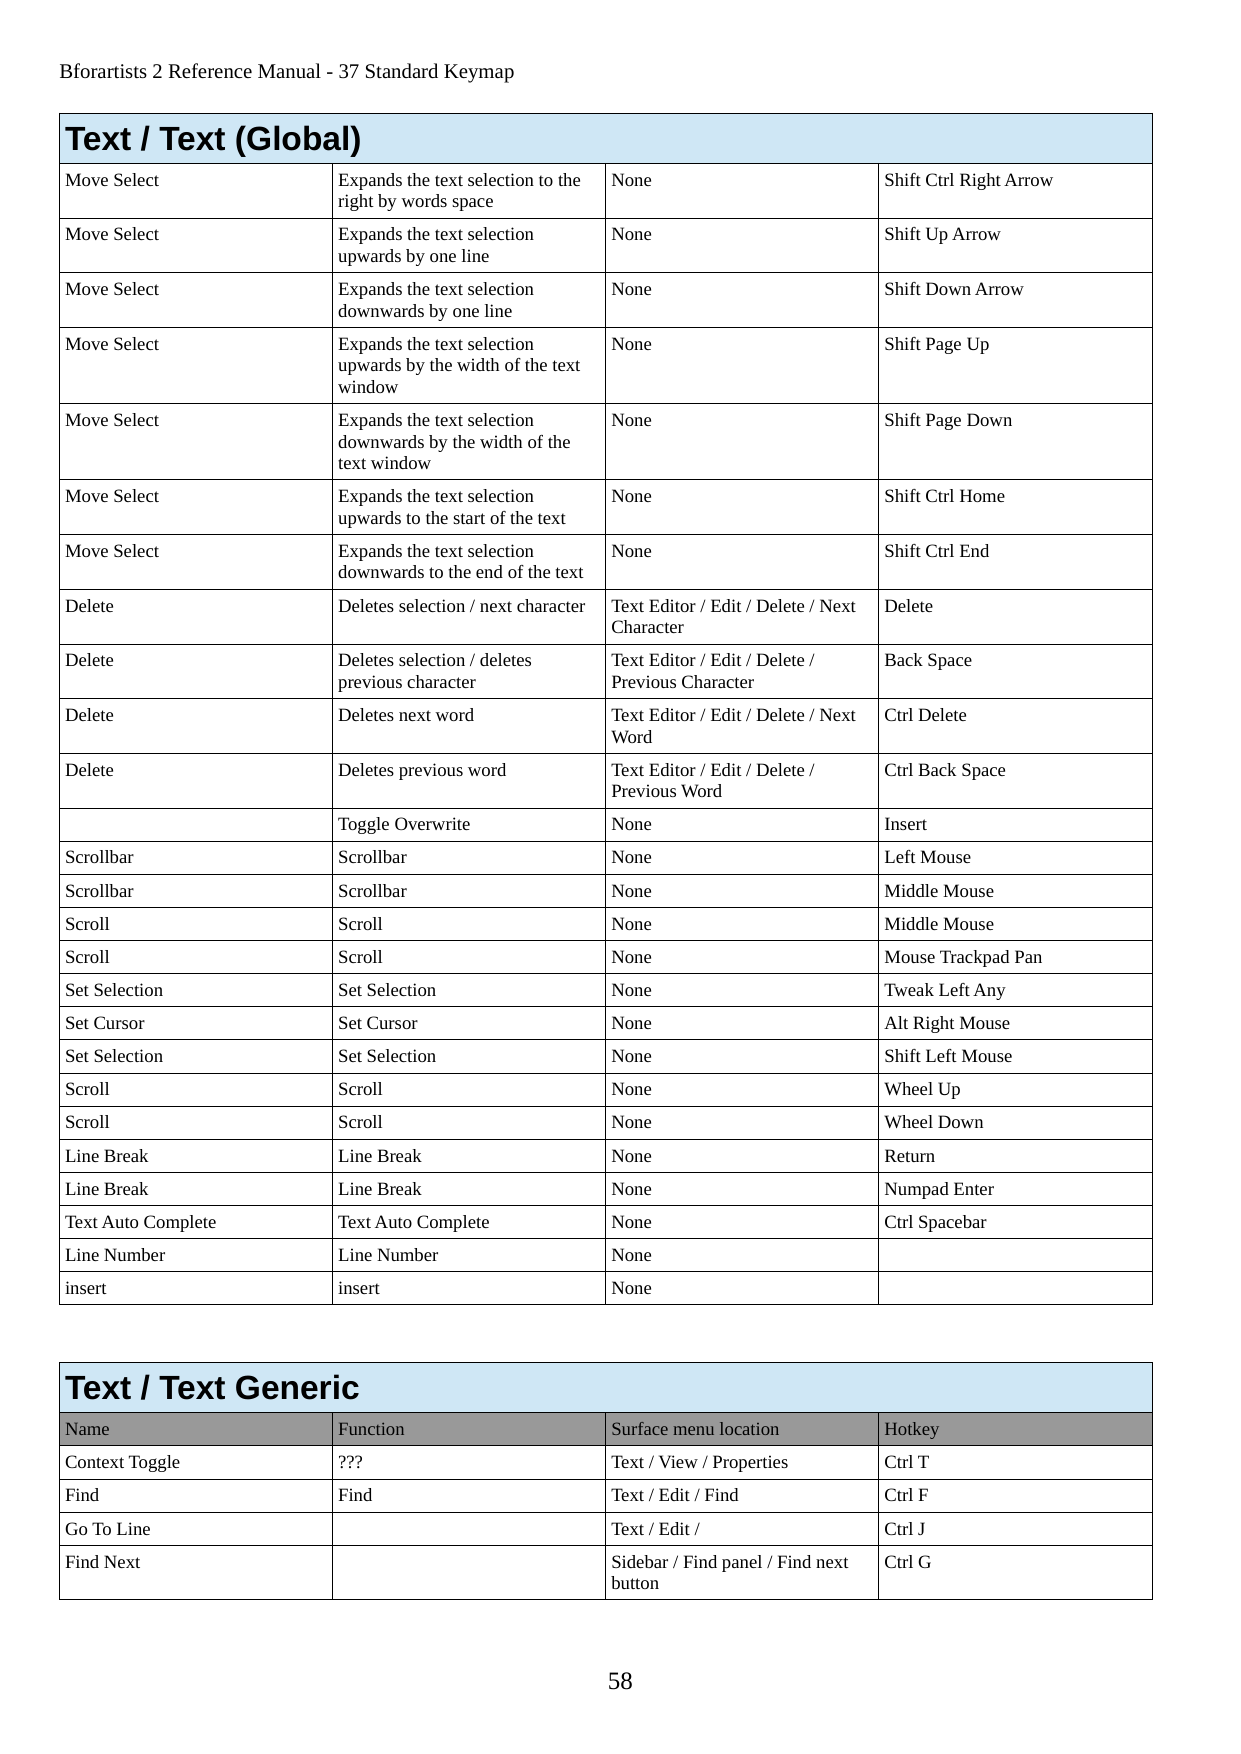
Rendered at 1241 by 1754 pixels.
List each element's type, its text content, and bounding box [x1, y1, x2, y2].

table_cell Line Break [60, 1140, 332, 1172]
table_cell Delete [60, 754, 332, 807]
table_cell Set Selection [333, 1040, 605, 1072]
table_cell Shift Ctrl Right Arrow [879, 164, 1152, 217]
table_cell Find [333, 1480, 605, 1512]
table_cell Wheel Down [879, 1107, 1152, 1139]
table_cell Set Selection [333, 974, 605, 1006]
table_cell Text Editor / Edit / Delete / Previous Character [606, 645, 878, 698]
table_cell Ctrl Spacebar [879, 1206, 1152, 1238]
table_cell Text / Edit / Find [606, 1480, 878, 1512]
table_cell None [606, 809, 878, 841]
table_cell None [606, 1007, 878, 1039]
table_cell Expands the text selection upwards by one line [333, 219, 605, 272]
table_cell Text Editor / Edit / Delete / Next Word [606, 699, 878, 753]
table_header Text / Text Generic [60, 1363, 1152, 1412]
table_cell insert [333, 1272, 605, 1304]
table_cell Deletes selection / next character [333, 590, 605, 643]
table_cell None [606, 219, 878, 272]
table_cell Scroll [333, 1107, 605, 1139]
table_cell Ctrl J [879, 1513, 1152, 1545]
table_cell Shift Up Arrow [879, 219, 1152, 272]
table_cell Sidebar / Find panel / Find next button [606, 1546, 878, 1599]
table_cell Name [60, 1413, 332, 1445]
table_cell Surface menu location [606, 1413, 878, 1445]
table_cell None [606, 535, 878, 589]
table_cell Move Select [60, 273, 332, 327]
table_cell Move Select [60, 164, 332, 217]
table_cell Scrollbar [333, 875, 605, 907]
table_cell Hotkey [879, 1413, 1152, 1445]
table_cell Line Break [60, 1173, 332, 1205]
table_cell Move Select [60, 480, 332, 534]
table_cell Ctrl G [879, 1546, 1152, 1599]
table_cell None [606, 1173, 878, 1205]
table_cell Delete [60, 699, 332, 753]
table_cell Scrollbar [60, 842, 332, 874]
table_cell Function [333, 1413, 605, 1445]
table_cell Shift Page Up [879, 328, 1152, 403]
table_cell Deletes selection / deletes previous character [333, 645, 605, 698]
table_cell None [606, 1239, 878, 1271]
table_cell Left Mouse [879, 842, 1152, 874]
table_cell Text / View / Properties [606, 1446, 878, 1478]
table_cell Expands the text selection upwards by the width of the text window [333, 328, 605, 403]
table_cell Delete [879, 590, 1152, 643]
table_cell Shift Down Arrow [879, 273, 1152, 327]
table_cell ??? [333, 1446, 605, 1478]
table_cell Go To Line [60, 1513, 332, 1545]
table_cell None [606, 974, 878, 1006]
table_cell Wheel Up [879, 1074, 1152, 1106]
table_cell Expands the text selection downwards to the end of the text [333, 535, 605, 589]
table_cell None [606, 1272, 878, 1304]
table_cell Shift Page Down [879, 404, 1152, 479]
table_cell Line Number [333, 1239, 605, 1271]
table_cell Context Toggle [60, 1446, 332, 1478]
table_cell None [606, 1206, 878, 1238]
table_cell Delete [60, 590, 332, 643]
table_cell Insert [879, 809, 1152, 841]
table_cell Shift Ctrl End [879, 535, 1152, 589]
table_cell Expands the text selection to the right by words space [333, 164, 605, 217]
table_cell Set Selection [60, 1040, 332, 1072]
table_cell Deletes previous word [333, 754, 605, 807]
table_cell None [606, 164, 878, 217]
table_cell Text Auto Complete [60, 1206, 332, 1238]
table_cell Ctrl T [879, 1446, 1152, 1478]
table_cell Scrollbar [60, 875, 332, 907]
table_cell Scroll [333, 941, 605, 973]
table_cell [879, 1239, 1152, 1271]
table_cell None [606, 273, 878, 327]
table_cell Toggle Overwrite [333, 809, 605, 841]
table_header Text / Text (Global) [60, 114, 1152, 163]
table_cell None [606, 404, 878, 479]
table_cell Return [879, 1140, 1152, 1172]
table_cell Scroll [333, 908, 605, 940]
table_cell Middle Mouse [879, 875, 1152, 907]
table_cell [333, 1513, 605, 1545]
table_cell Text / Edit / [606, 1513, 878, 1545]
table_cell None [606, 908, 878, 940]
table_cell Find Next [60, 1546, 332, 1599]
table_cell Expands the text selection downwards by the width of the text window [333, 404, 605, 479]
table_cell Scroll [60, 941, 332, 973]
table_cell None [606, 1107, 878, 1139]
table_cell Scroll [333, 1074, 605, 1106]
table_cell Ctrl Back Space [879, 754, 1152, 807]
table_cell None [606, 1074, 878, 1106]
table_cell Numpad Enter [879, 1173, 1152, 1205]
table_cell Ctrl Delete [879, 699, 1152, 753]
table_cell None [606, 1040, 878, 1072]
table_cell Set Selection [60, 974, 332, 1006]
table_cell Text Editor / Edit / Delete / Previous Word [606, 754, 878, 807]
table_cell Ctrl F [879, 1480, 1152, 1512]
table_cell Delete [60, 645, 332, 698]
table_cell [333, 1546, 605, 1599]
table_cell Line Break [333, 1173, 605, 1205]
table_cell Text Editor / Edit / Delete / Next Character [606, 590, 878, 643]
table_cell [60, 809, 332, 841]
table_cell Line Number [60, 1239, 332, 1271]
table_cell None [606, 842, 878, 874]
table_cell None [606, 480, 878, 534]
table_cell Set Cursor [60, 1007, 332, 1039]
table_cell Tweak Left Any [879, 974, 1152, 1006]
table_cell Expands the text selection upwards to the start of the text [333, 480, 605, 534]
table_cell Scroll [60, 1074, 332, 1106]
table_cell Scrollbar [333, 842, 605, 874]
table_cell Shift Left Mouse [879, 1040, 1152, 1072]
table_cell Text Auto Complete [333, 1206, 605, 1238]
table_cell Move Select [60, 404, 332, 479]
table_cell None [606, 875, 878, 907]
table_cell Scroll [60, 908, 332, 940]
table_cell Set Cursor [333, 1007, 605, 1039]
table_cell None [606, 1140, 878, 1172]
table_cell Scroll [60, 1107, 332, 1139]
table_cell [879, 1272, 1152, 1304]
table_cell Find [60, 1480, 332, 1512]
table_cell Back Space [879, 645, 1152, 698]
table_cell Middle Mouse [879, 908, 1152, 940]
table_cell Move Select [60, 535, 332, 589]
table_cell None [606, 328, 878, 403]
table_cell Line Break [333, 1140, 605, 1172]
table_cell Expands the text selection downwards by one line [333, 273, 605, 327]
table_cell None [606, 941, 878, 973]
table_cell Mouse Trackpad Pan [879, 941, 1152, 973]
table_cell insert [60, 1272, 332, 1304]
table_cell Alt Right Mouse [879, 1007, 1152, 1039]
table_cell Shift Ctrl Home [879, 480, 1152, 534]
table_cell Deletes next word [333, 699, 605, 753]
table_cell Move Select [60, 219, 332, 272]
table_cell Move Select [60, 328, 332, 403]
